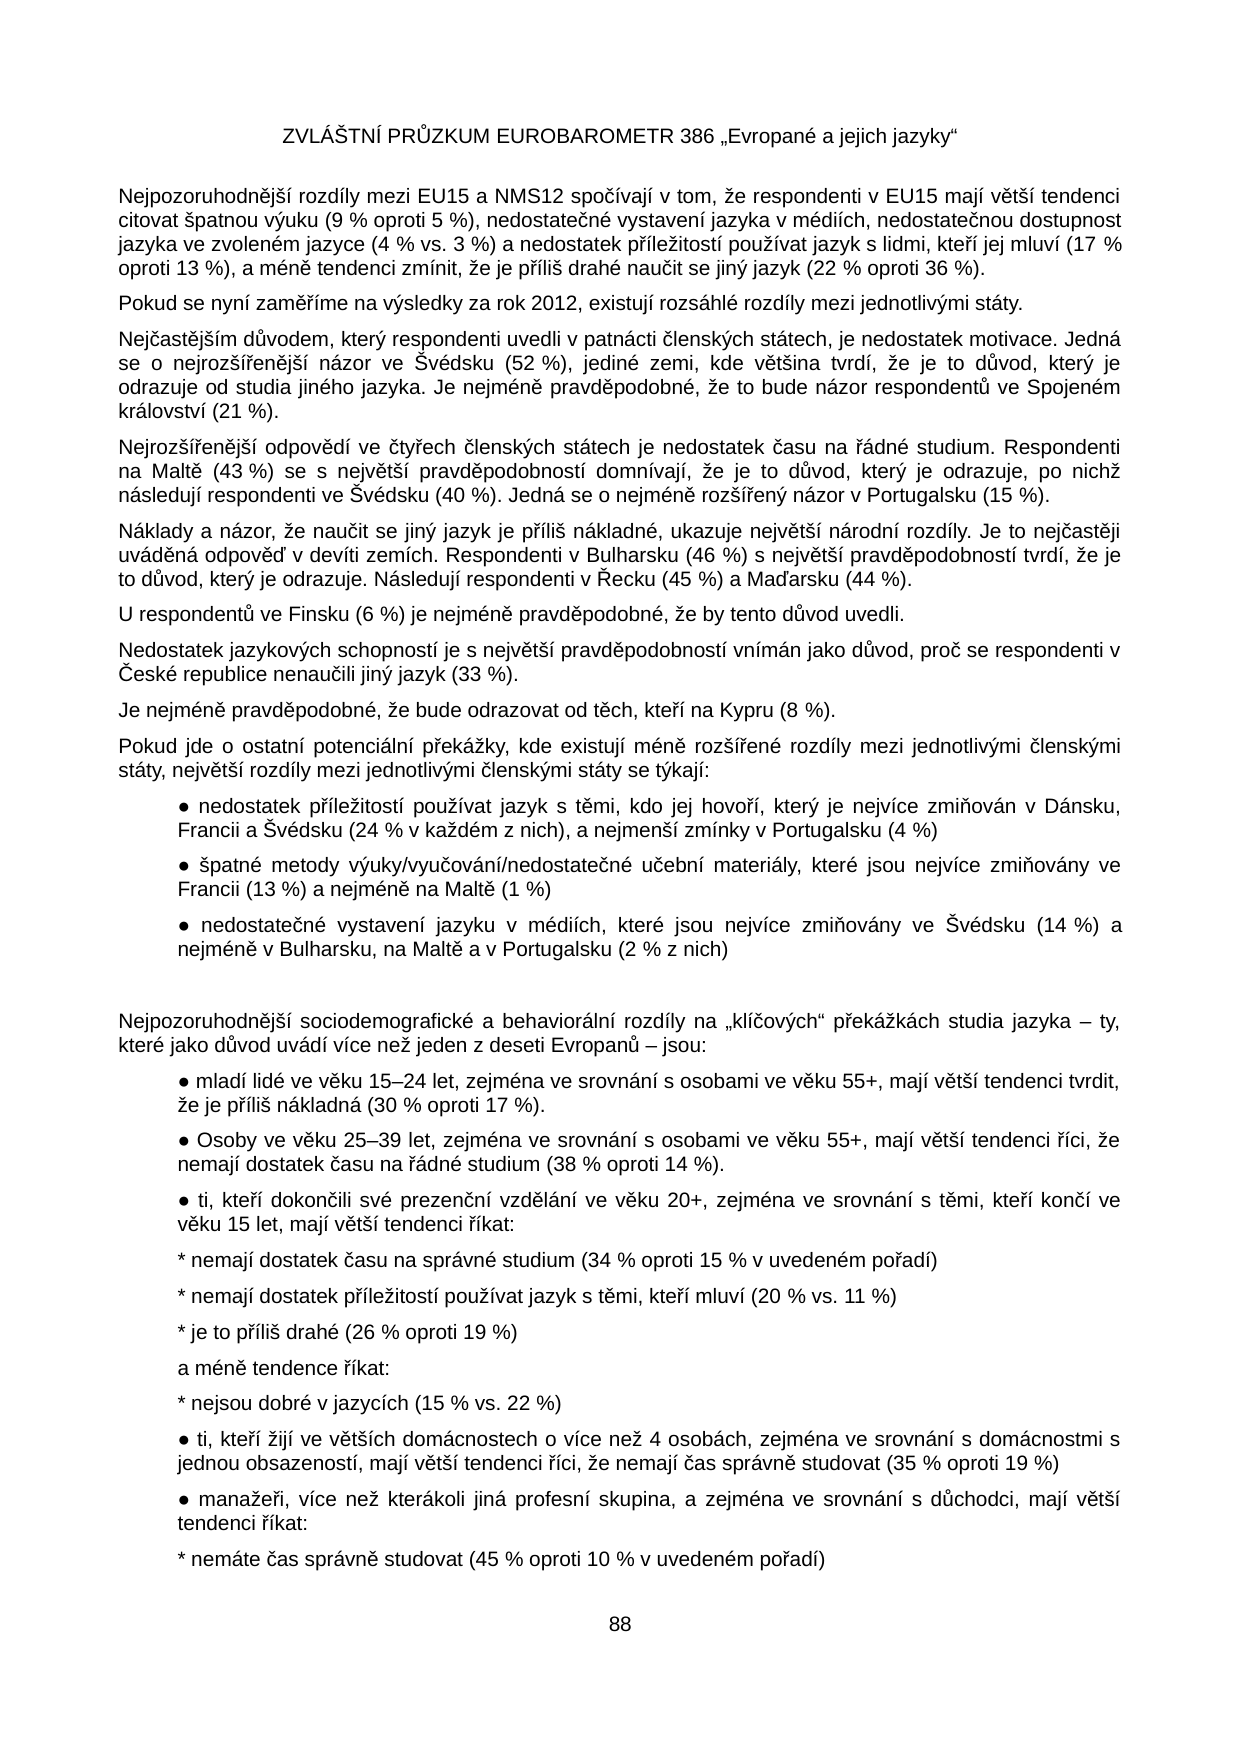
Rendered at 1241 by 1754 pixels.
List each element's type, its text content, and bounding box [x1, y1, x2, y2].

text * nemají dostatek příležitostí používat jazyk s těmi, kteří mluví (20 % vs. 11 %) [177, 1284, 1122, 1308]
text ● ti, kteří dokončili své prezenční vzdělání ve věku 20+, zejména ve srovnání s těmi, kteří končí ve věku 15 let, mají větší tendenci říkat: [177, 1188, 1122, 1236]
text Nejpozoruhodnější sociodemografické a behaviorální rozdíly na „klíčových“ překážkách studia jazyka – ty, které jako důvod uvádí více než jeden z deseti Evropanů – jsou: [118, 1009, 1122, 1057]
text * nejsou dobré v jazycích (15 % vs. 22 %) [177, 1391, 1122, 1415]
text * je to příliš drahé (26 % oproti 19 %) [177, 1319, 1122, 1343]
text Nejčastějším důvodem, který respondenti uvedli v patnácti členských státech, je nedostatek motivace. Jedná se o nejrozšířenější názor ve Švédsku (52 %), jediné zemi, kde většina tvrdí, že je to důvod, který je odrazuje od studia jiného jazyka. Je nejméně pravděpodobné, že to bude názor respondentů ve Spojeném království (21 %). [118, 327, 1122, 423]
text ● mladí lidé ve věku 15–24 let, zejména ve srovnání s osobami ve věku 55+, mají větší tendenci tvrdit, že je příliš nákladná (30 % oproti 17 %). [177, 1068, 1122, 1116]
text * nemáte čas správně studovat (45 % oproti 10 % v uvedeném pořadí) [177, 1547, 1122, 1571]
text * nemají dostatek času na správné studium (34 % oproti 15 % v uvedeném pořadí) [177, 1248, 1122, 1272]
text ● špatné metody výuky/vyučování/nedostatečné učební materiály, které jsou nejvíce zmiňovány ve Francii (13 %) a nejméně na Maltě (1 %) [177, 853, 1122, 901]
text Je nejméně pravděpodobné, že bude odrazovat od těch, kteří na Kypru (8 %). [118, 698, 1122, 722]
text ● ti, kteří žijí ve větších domácnostech o více než 4 osobách, zejména ve srovnání s domácnostmi s jednou obsazeností, mají větší tendenci říci, že nemají čas správně studovat (35 % oproti 19 %) [177, 1427, 1122, 1475]
text Nejpozoruhodnější rozdíly mezi EU15 a NMS12 spočívají v tom, že respondenti v EU15 mají větší tendenci citovat špatnou výuku (9 % oproti 5 %), nedostatečné vystavení jazyka v médiích, nedostatečnou dostupnost jazyka ve zvoleném jazyce (4 % vs. 3 %) a nedostatek příležitostí používat jazyk s lidmi, kteří jej mluví (17 % oproti 13 %), a méně tendenci zmínit, že je příliš drahé naučit se jiný jazyk (22 % oproti 36 %). [118, 183, 1122, 279]
text Nedostatek jazykových schopností je s největší pravděpodobností vnímán jako důvod, proč se respondenti v České republice nenaučili jiný jazyk (33 %). [118, 638, 1122, 686]
text a méně tendence říkat: [177, 1355, 1122, 1379]
text ● manažeři, více než kterákoli jiná profesní skupina, a zejména ve srovnání s důchodci, mají větší tendenci říkat: [177, 1487, 1122, 1535]
text Náklady a názor, že naučit se jiný jazyk je příliš nákladné, ukazuje největší národní rozdíly. Je to nejčastěji uváděná odpověď v devíti zemích. Respondenti v Bulharsku (46 %) s největší pravděpodobností tvrdí, že je to důvod, který je odrazuje. Následují respondenti v Řecku (45 %) a Maďarsku (44 %). [118, 518, 1122, 590]
text Nejrozšířenější odpovědí ve čtyřech členských státech je nedostatek času na řádné studium. Respondenti na Maltě (43 %) se s největší pravděpodobností domnívají, že je to důvod, který je odrazuje, po nichž následují respondenti ve Švédsku (40 %). Jedná se o nejméně rozšířený názor v Portugalsku (15 %). [118, 435, 1122, 507]
text U respondentů ve Finsku (6 %) je nejméně pravděpodobné, že by tento důvod uvedli. [118, 602, 1122, 626]
text Pokud jde o ostatní potenciální překážky, kde existují méně rozšířené rozdíly mezi jednotlivými členskými státy, největší rozdíly mezi jednotlivými členskými státy se týkají: [118, 734, 1122, 782]
text ● nedostatek příležitostí používat jazyk s těmi, kdo jej hovoří, který je nejvíce zmiňován v Dánsku, Francii a Švédsku (24 % v každém z nich), a nejmenší zmínky v Portugalsku (4 %) [177, 793, 1122, 841]
text ● nedostatečné vystavení jazyku v médiích, které jsou nejvíce zmiňovány ve Švédsku (14 %) a nejméně v Bulharsku, na Maltě a v Portugalsku (2 % z nich) [177, 913, 1122, 961]
text Pokud se nyní zaměříme na výsledky za rok 2012, existují rozsáhlé rozdíly mezi jednotlivými státy. [118, 291, 1122, 315]
text ● Osoby ve věku 25–39 let, zejména ve srovnání s osobami ve věku 55+, mají větší tendenci říci, že nemají dostatek času na řádné studium (38 % oproti 14 %). [177, 1128, 1122, 1176]
